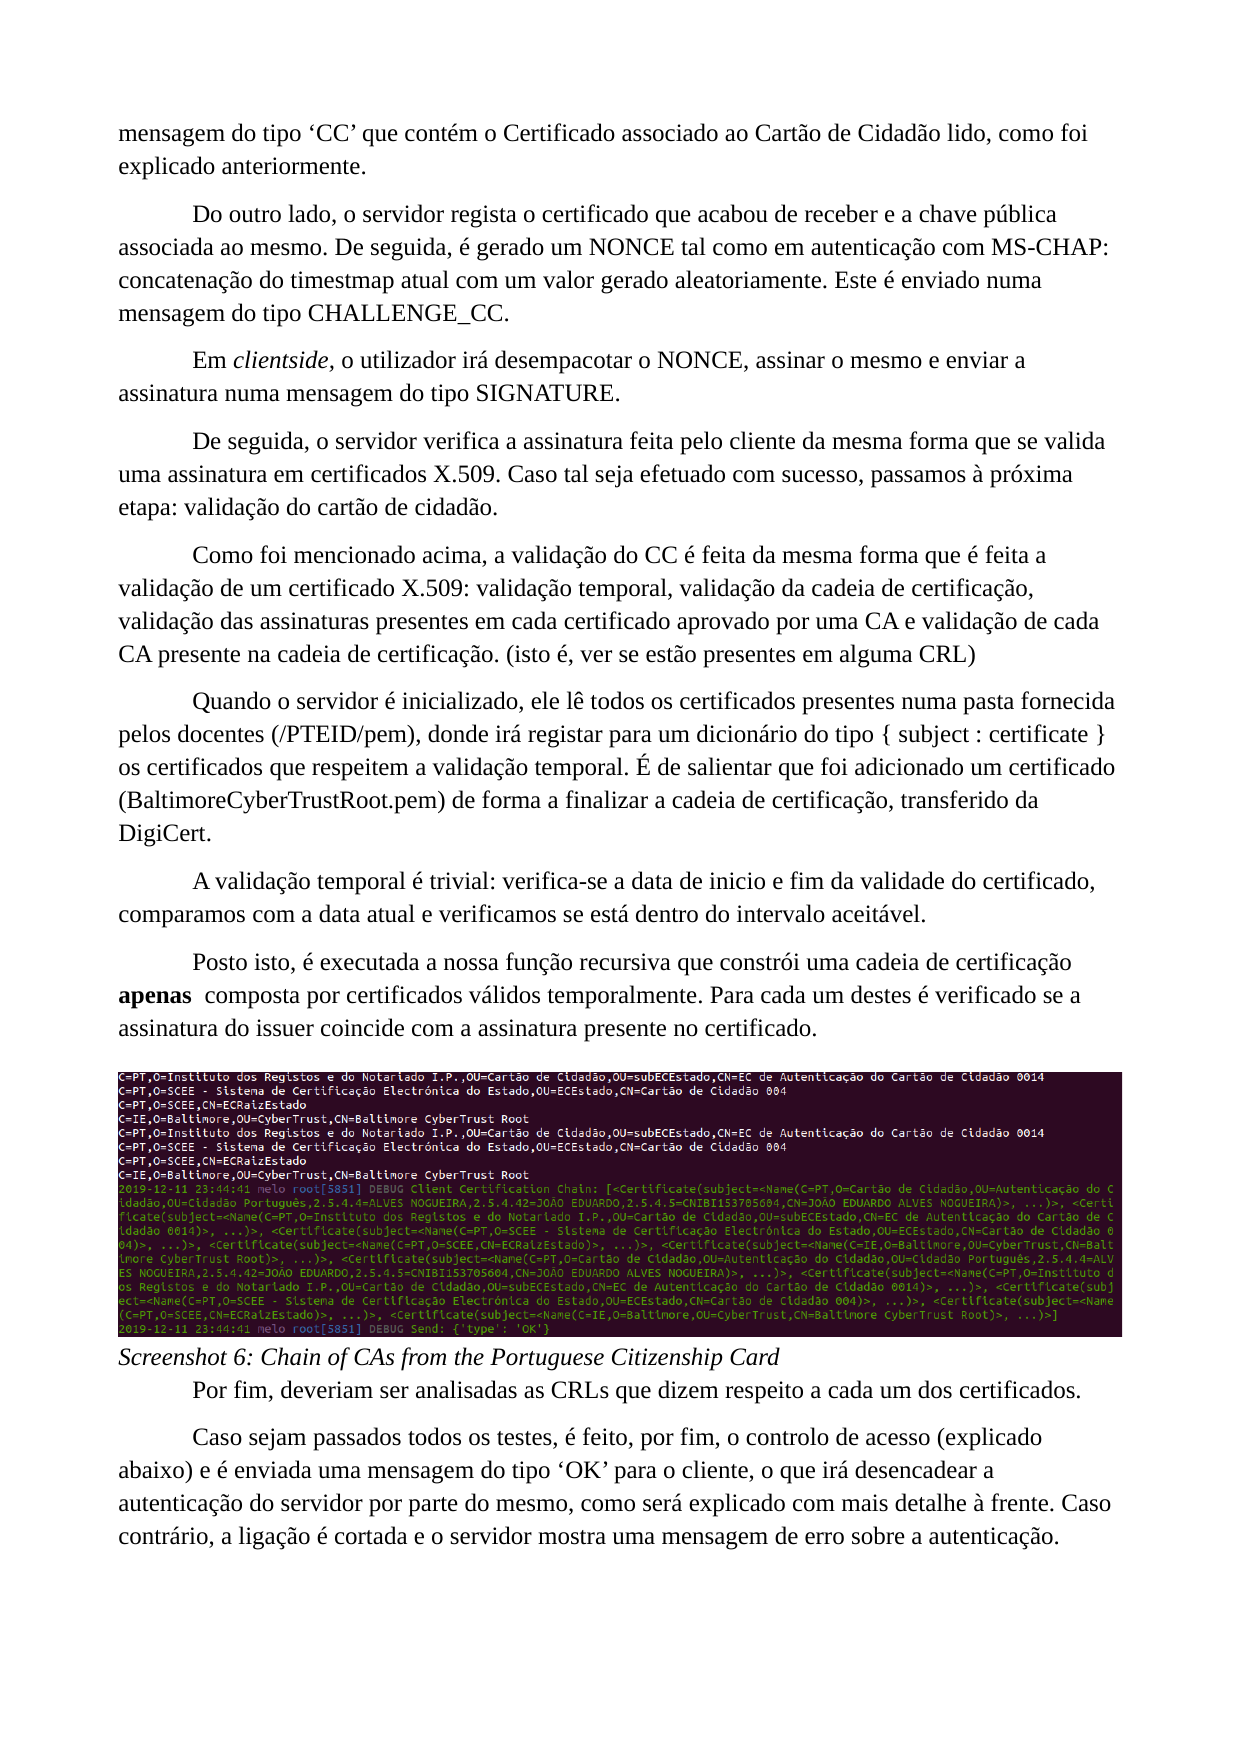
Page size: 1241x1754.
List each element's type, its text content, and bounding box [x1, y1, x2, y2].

text Screenshot 6: Chain of CAs from the Portuguese Citizenship Card [118, 1337, 1122, 1371]
picture [118, 1072, 1123, 1337]
text Como foi mencionado acima, a validação do CC é feita da mesma forma que é feita a validação de um certificado X.509: validação temporal, validação da cadeia de certificação, validação das assinaturas presentes em cada certificado aprovado por uma CA e validação de cada CA presente na cadeia de certificação. (isto é, ver se estão presentes em alguma CRL) [118, 540, 1122, 667]
text Em clientside, o utilizador irá desempacotar o NONCE, assinar o mesmo e enviar a assinatura numa mensagem do tipo SIGNATURE. [118, 345, 1122, 407]
text mensagem do tipo ‘CC’ que contém o Certificado associado ao Cartão de Cidadão lido, como foi explicado anteriormente. [118, 118, 1122, 180]
text Quando o servidor é inicializado, ele lê todos os certificados presentes numa pasta fornecida pelos docentes (/PTEID/pem), donde irá registar para um dicionário do tipo { subject : certificate } os certificados que respeitem a validação temporal. É de salientar que foi adicionado um certificado (BaltimoreCyberTrustRoot.pem) de forma a finalizar a cadeia de certificação, transferido da DigiCert. [118, 686, 1122, 847]
text Do outro lado, o servidor regista o certificado que acabou de receber e a chave pública associada ao mesmo. De seguida, é gerado um NONCE tal como em autenticação com MS-CHAP: concatenação do timestmap atual com um valor gerado aleatoriamente. Este é enviado numa mensagem do tipo CHALLENGE_CC. [118, 199, 1122, 327]
text Posto isto, é executada a nossa função recursiva que constrói uma cadeia de certificação apenas composta por certificados válidos temporalmente. Para cada um destes é verificado se a assinatura do issuer coincide com a assinatura presente no certificado. [118, 947, 1122, 1041]
text De seguida, o servidor verifica a assinatura feita pelo cliente da mesma forma que se valida uma assinatura em certificados X.509. Caso tal seja efetuado com sucesso, passamos à próxima etapa: validação do cartão de cidadão. [118, 426, 1122, 521]
text Caso sejam passados todos os testes, é feito, por fim, o controlo de acesso (explicado abaixo) e é enviada uma mensagem do tipo ‘OK’ para o cliente, o que irá desencadear a autenticação do servidor por parte do mesmo, como será explicado com mais detalhe à frente. Caso contrário, a ligação é cortada e o servidor mostra uma mensagem de erro sobre a autenticação. [118, 1422, 1122, 1550]
text A validação temporal é trivial: verifica-se a data de inicio e fim da validade do certificado, comparamos com a data atual e verificamos se está dentro do intervalo aceitável. [118, 866, 1122, 928]
text [118, 1060, 1122, 1072]
text Por fim, deveriam ser analisadas as CRLs que dizem respeito a cada um dos certificados. [118, 1371, 1122, 1403]
